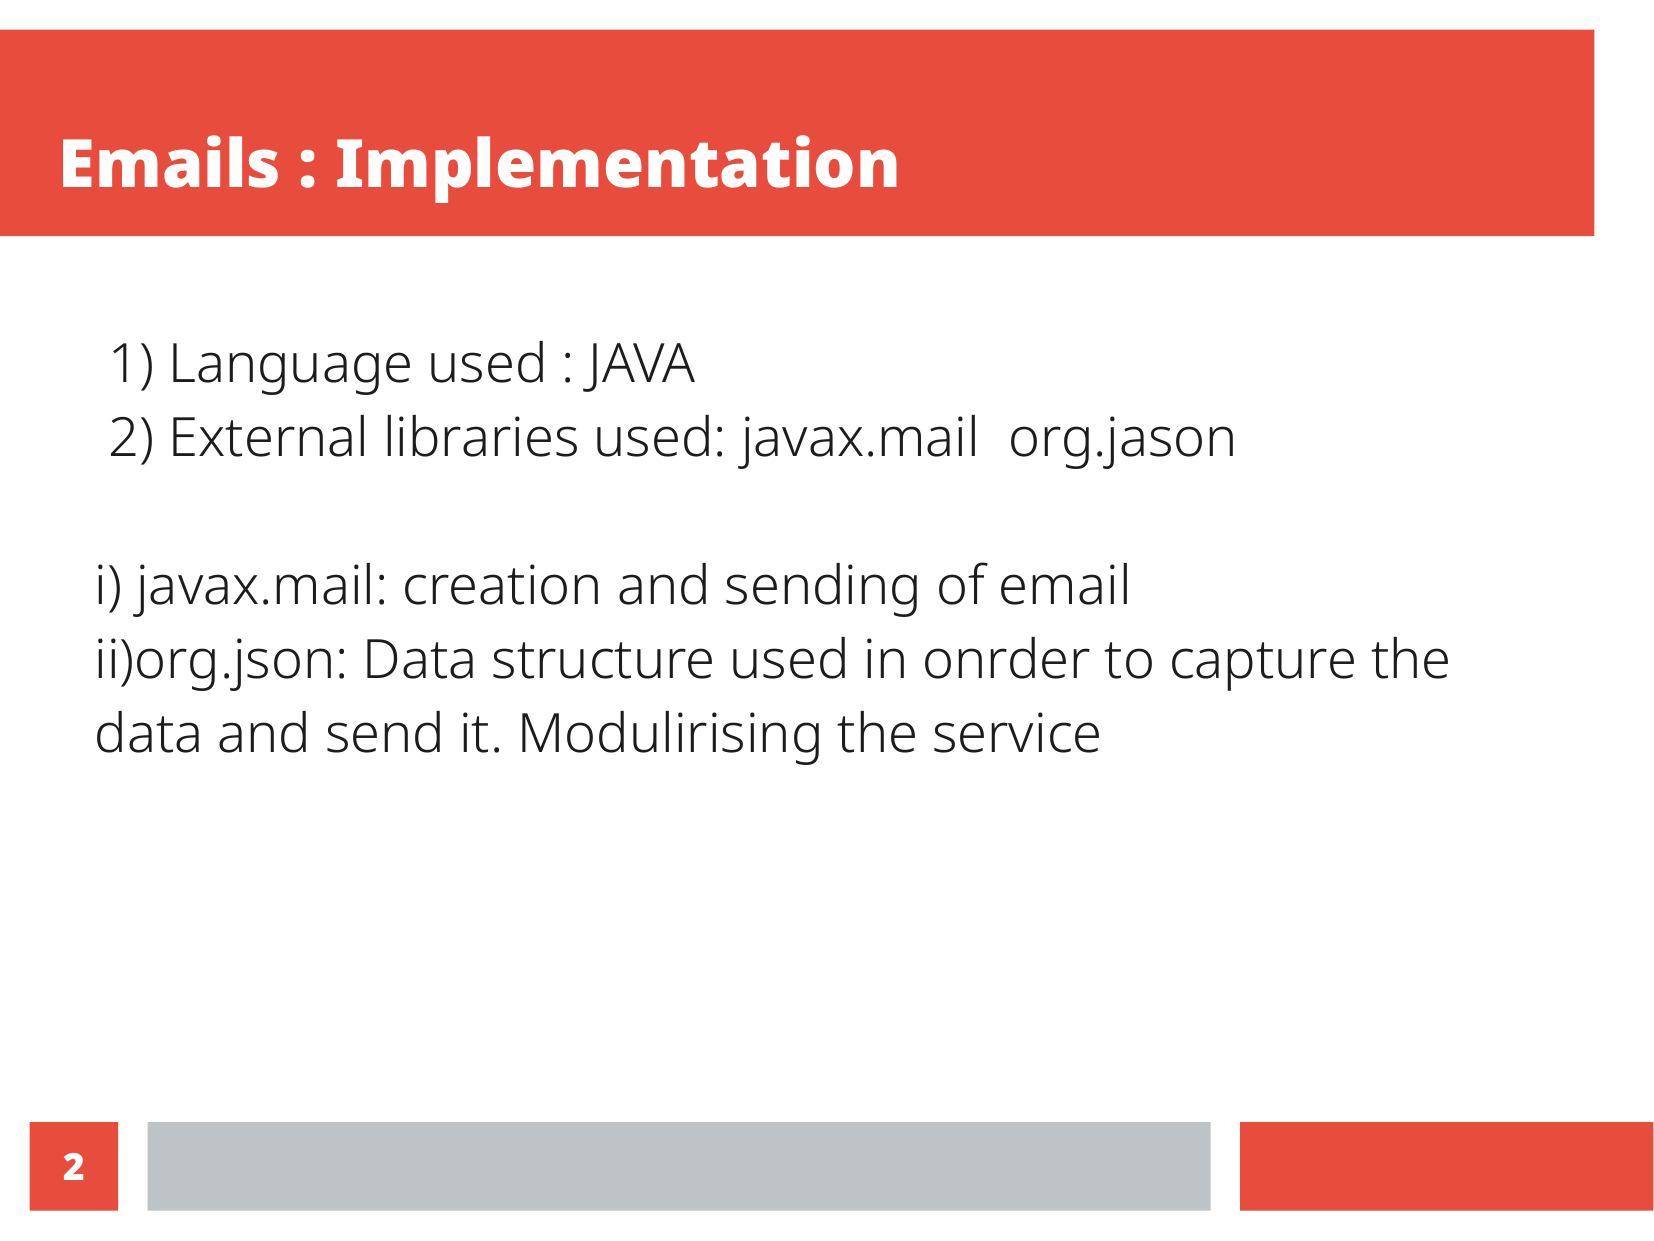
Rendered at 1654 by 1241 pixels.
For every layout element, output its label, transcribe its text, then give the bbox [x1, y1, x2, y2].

subtitle 1) Language used : JAVA 2) External libraries used: javax.mail org.jason i) javax.mail: creation and sending of email ii)org.json: Data structure used in onrder to capture the data and send it. Modulirising the service [59, 324, 1565, 1093]
title Emails : Implementation [59, 59, 1595, 207]
